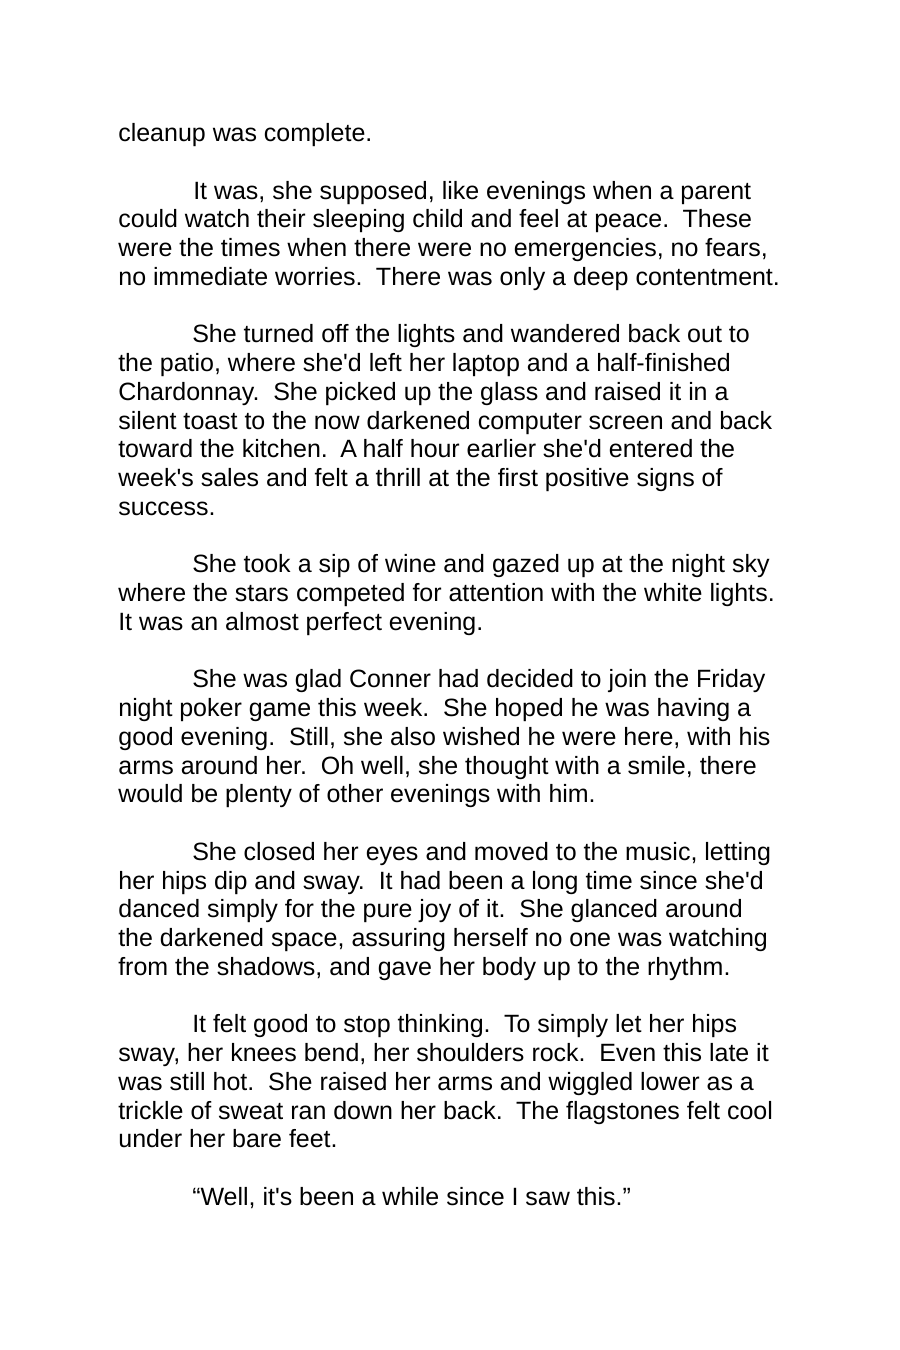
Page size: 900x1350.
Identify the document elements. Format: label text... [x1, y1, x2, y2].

text cleanup was complete. [118, 118, 782, 147]
text She turned off the lights and wandered back out to the patio, where she'd left her laptop and a half-finished Chardonnay. She picked up the glass and raised it in a silent toast to the now darkened computer screen and back toward the kitchen. A half hour earlier she'd entered the week's sales and felt a thrill at the first positive signs of success. [118, 319, 782, 521]
text She took a sip of wine and gazed up at the night sky where the stars competed for attention with the white lights. It was an almost perfect evening. [118, 549, 782, 636]
text She closed her eyes and moved to the music, letting her hips dip and sway. It had been a long time since she'd danced simply for the pure joy of it. She glanced around the darkened space, assuring herself no one was watching from the shadows, and gave her body up to the rhythm. [118, 837, 782, 981]
text It felt good to stop thinking. To simply let her hips sway, her knees bend, her shoulders rock. Even this late it was still hot. She raised her arms and wiggled lower as a trickle of sweat ran down her back. The flagstones felt cool under her bare feet. [118, 1009, 782, 1153]
text “Well, it's been a while since I saw this.” [118, 1182, 782, 1211]
text It was, she supposed, like evenings when a parent could watch their sleeping child and feel at peace. These were the times when there were no emergencies, no fears, no immediate worries. There was only a deep contentment. [118, 176, 782, 291]
text She was glad Conner had decided to join the Friday night poker game this week. She hoped he was having a good evening. Still, she also wished he were here, with his arms around her. Oh well, she thought with a smile, there would be plenty of other evenings with him. [118, 664, 782, 808]
